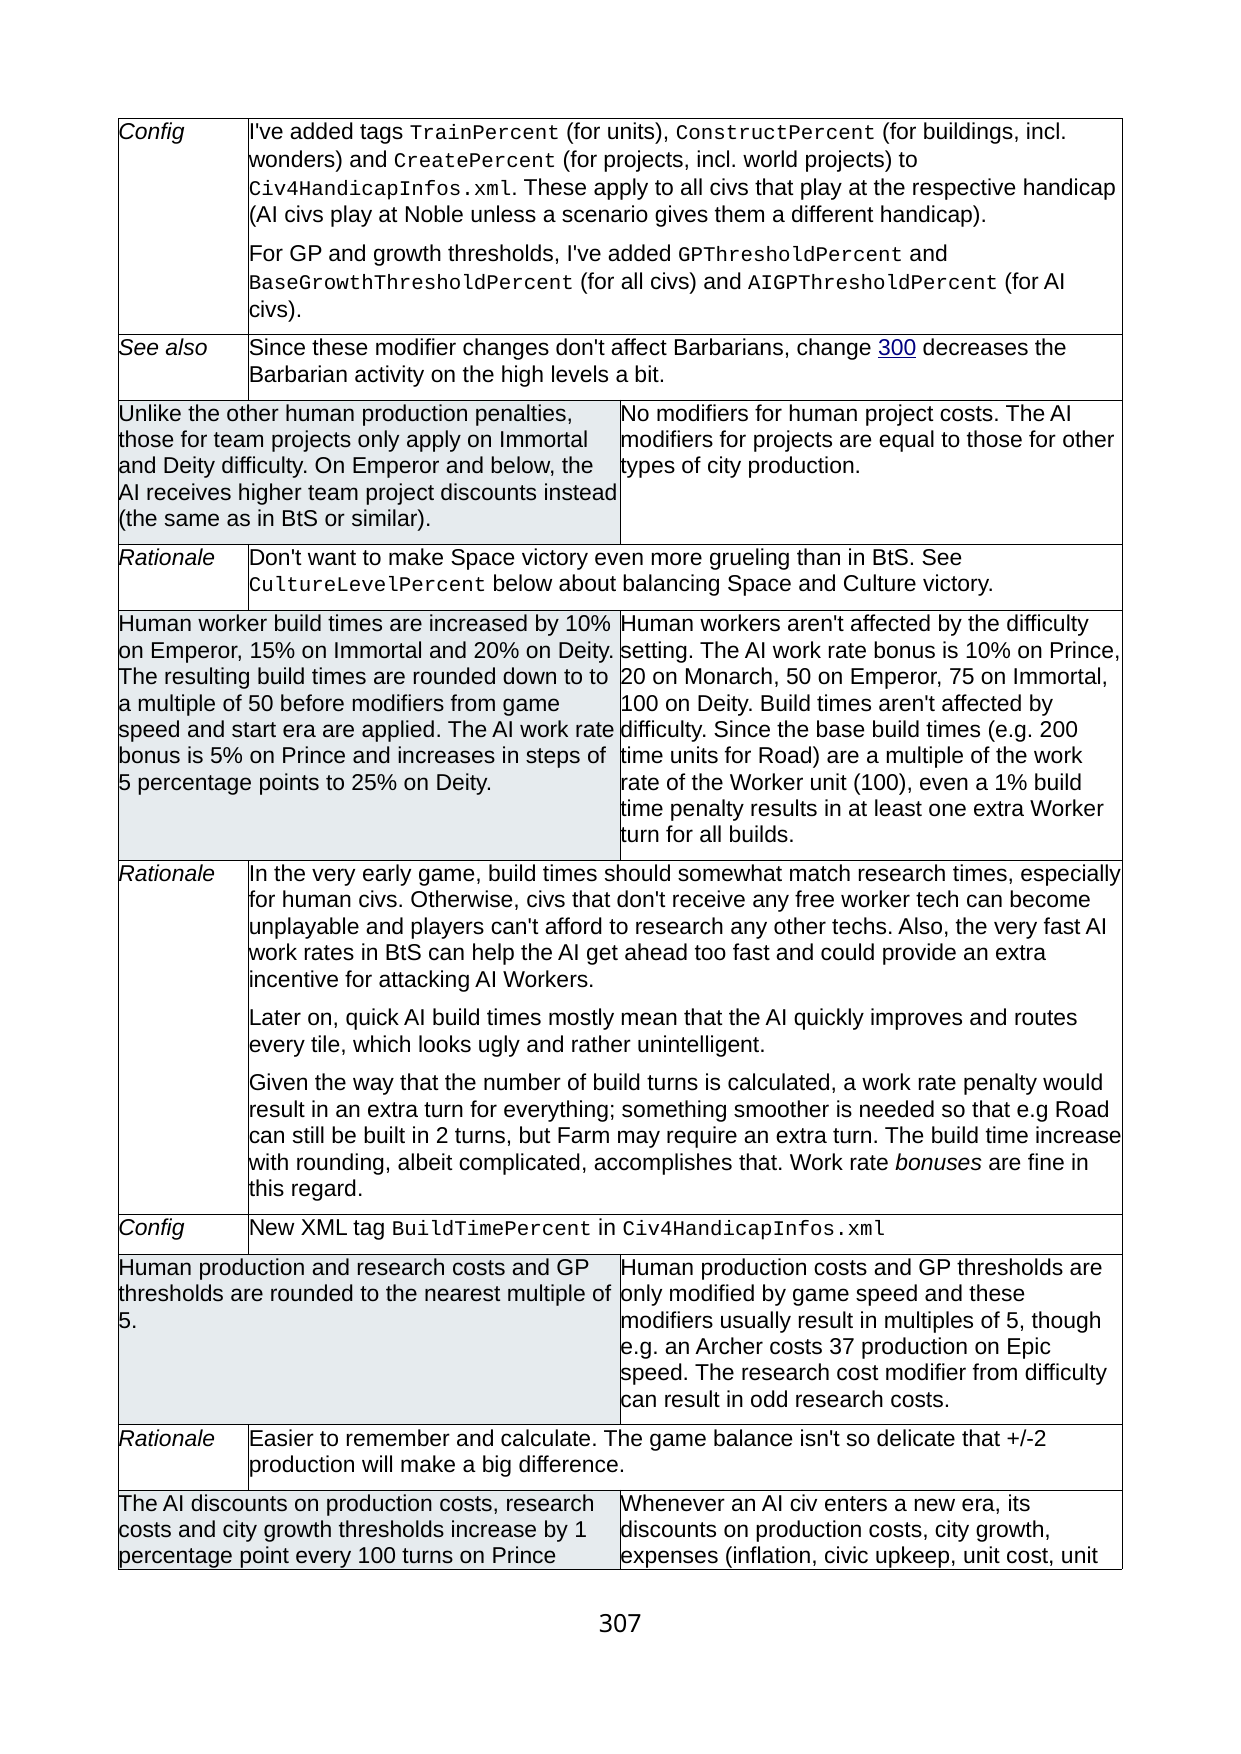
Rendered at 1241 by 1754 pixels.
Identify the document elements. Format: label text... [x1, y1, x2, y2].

table_cell Easier to remember and calculate. The game balance isn't so delicate that +/-2 production will make a big difference. [249, 1425, 1122, 1489]
table_cell Rationale [119, 545, 248, 610]
table_cell Since these modifier changes don't affect Barbarians, change 300 decreases the Barbarian activity on the high levels a bit. [249, 335, 1122, 399]
table_cell New XML tag BuildTimePercent in Civ4HandicapInfos.xml [249, 1215, 1122, 1254]
table_cell The AI discounts on production costs, research costs and city growth thresholds increase by 1 percentage point every 100 turns on Prince [119, 1491, 620, 1569]
table_cell See also [119, 335, 248, 399]
table_cell Config [119, 119, 248, 334]
table_cell Unlike the other human production penalties, those for team projects only apply on Immortal and Deity difficulty. On Emperor and below, the AI receives higher team project discounts instead (the same as in BtS or similar). [119, 401, 620, 544]
table_cell Whenever an AI civ enters a new era, its discounts on production costs, city growth, expenses (inflation, civic upkeep, unit cost, unit [621, 1491, 1122, 1569]
table_cell Rationale [119, 861, 248, 1213]
table_cell Config [119, 1215, 248, 1254]
table_cell In the very early game, build times should somewhat match research times, especially for human civs. Otherwise, civs that don't receive any free worker tech can become unplayable and players can't afford to research any other techs. Also, the very fast AI work rates in BtS can help the AI get ahead too fast and could provide an extra incentive for attacking AI Workers. Later on, quick AI build times mostly mean that the AI quickly improves and routes every tile, which looks ugly and rather unintelligent. Given the way that the number of build turns is calculated, a work rate penalty would result in an extra turn for everything; something smoother is needed so that e.g Road can still be built in 2 turns, but Farm may require an extra turn. The build time increase with rounding, albeit complicated, accomplishes that. Work rate bonuses are fine in this regard. [249, 861, 1122, 1213]
table_cell Don't want to make Space victory even more grueling than in BtS. See CultureLevelPercent below about balancing Space and Culture victory. [249, 545, 1122, 610]
table_cell No modifiers for human project costs. The AI modifiers for projects are equal to those for other types of city production. [621, 401, 1122, 544]
table_cell Human workers aren't affected by the difficulty setting. The AI work rate bonus is 10% on Prince, 20 on Monarch, 50 on Emperor, 75 on Immortal, 100 on Deity. Build times aren't affected by difficulty. Since the base build times (e.g. 200 time units for Road) are a multiple of the work rate of the Worker unit (100), even a 1% build time penalty results in at least one extra Worker turn for all builds. [621, 611, 1122, 860]
table_cell I've added tags TrainPercent (for units), ConstructPercent (for buildings, incl. wonders) and CreatePercent (for projects, incl. world projects) to Civ4HandicapInfos.xml. These apply to all civs that play at the respective handicap (AI civs play at Noble unless a scenario gives them a different handicap). For GP and growth thresholds, I've added GPThresholdPercent and BaseGrowthThresholdPercent (for all civs) and AIGPThresholdPercent (for AI civs). [249, 119, 1122, 334]
table_cell Human production costs and GP thresholds are only modified by game speed and these modifiers usually result in multiples of 5, though e.g. an Archer costs 37 production on Epic speed. The research cost modifier from difficulty can result in odd research costs. [621, 1255, 1122, 1424]
table_cell Human worker build times are increased by 10% on Emperor, 15% on Immortal and 20% on Deity. The resulting build times are rounded down to to a multiple of 50 before modifiers from game speed and start era are applied. The AI work rate bonus is 5% on Prince and increases in steps of 5 percentage points to 25% on Deity. [119, 611, 620, 860]
table_cell Rationale [119, 1425, 248, 1489]
table_cell Human production and research costs and GP thresholds are rounded to the nearest multiple of 5. [119, 1255, 620, 1424]
